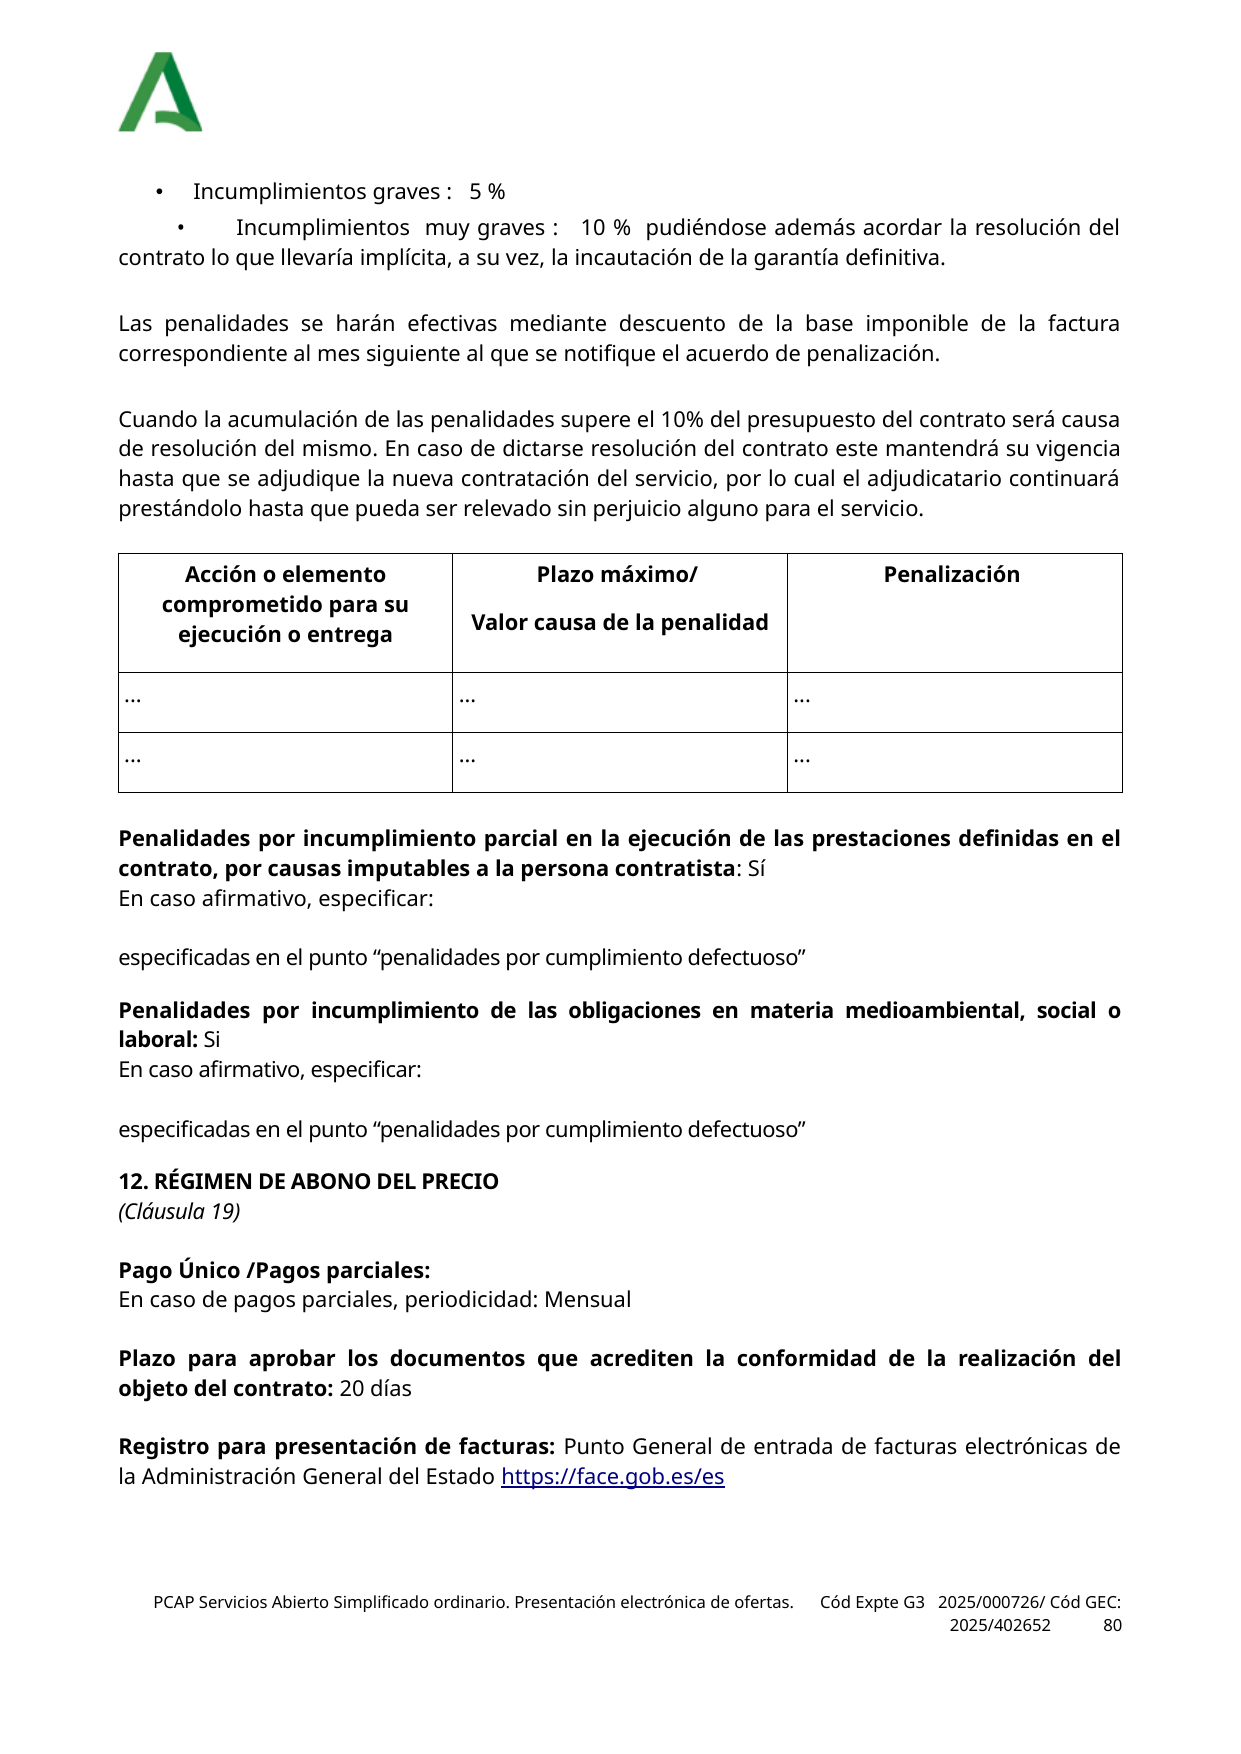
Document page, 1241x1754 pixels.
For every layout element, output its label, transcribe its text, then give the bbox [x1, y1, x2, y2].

table_header Plazo máximo/ Valor causa de la penalidad [453, 554, 787, 672]
table_cell ... [453, 733, 787, 792]
text En caso afirmativo, especificar: [118, 1054, 1122, 1084]
text (Cláusula 19) [118, 1196, 1122, 1226]
text Cuando la acumulación de las penalidades supere el 10% del presupuesto del contrato será causa de resolución del mismo. En caso de dictarse resolución del contrato este mantendrá su vigencia hasta que se adjudique la nueva contratación del servicio, por lo cual el adjudicatario continuará prestándolo hasta que pueda ser relevado sin perjuicio alguno para el servicio. [118, 404, 1122, 523]
table_cell ... [788, 733, 1122, 792]
text En caso de pagos parciales, periodicidad: Mensual [118, 1284, 1122, 1314]
text Plazo para aprobar los documentos que acrediten la conformidad de la realización del objeto del contrato: 20 días [118, 1343, 1122, 1403]
text especificadas en el punto “penalidades por cumplimiento defectuoso” [118, 1114, 1122, 1144]
text Penalidades por incumplimiento de las obligaciones en materia medioambiental, social o laboral: Si [118, 995, 1122, 1054]
table_cell ... [788, 673, 1122, 732]
list Incumplimientos graves : 5 % [156, 176, 1122, 206]
table_header Acción o elemento comprometido para su ejecución o entrega [119, 554, 452, 672]
text Las penalidades se harán efectivas mediante descuento de la base imponible de la factura correspondiente al mes siguiente al que se notifique el acuerdo de penalización. [118, 308, 1122, 368]
text En caso afirmativo, especificar: [118, 883, 1122, 912]
picture [171, 9, 203, 151]
text Penalidades por incumplimiento parcial en la ejecución de las prestaciones definidas en el contrato, por causas imputables a la persona contratista: Sí [118, 823, 1122, 883]
table_cell ... [119, 673, 452, 732]
table_cell ... [453, 673, 787, 732]
text • Incumplimientos muy graves : 10 % pudiéndose además acordar la resolución del contrato lo que llevaría implícita, a su vez, la incautación de la garantía definitiva. [118, 212, 1122, 272]
text 12. RÉGIMEN DE ABONO DEL PRECIO [118, 1166, 1122, 1196]
text especificadas en el punto “penalidades por cumplimiento defectuoso” [118, 942, 1122, 972]
table_header Penalización [788, 554, 1122, 672]
text Registro para presentación de facturas: Punto General de entrada de facturas electrónicas de la Administración General del Estado https://face.gob.es/es [118, 1431, 1122, 1491]
text Pago Único /Pagos parciales: [118, 1255, 1122, 1284]
table_cell ... [119, 733, 452, 792]
